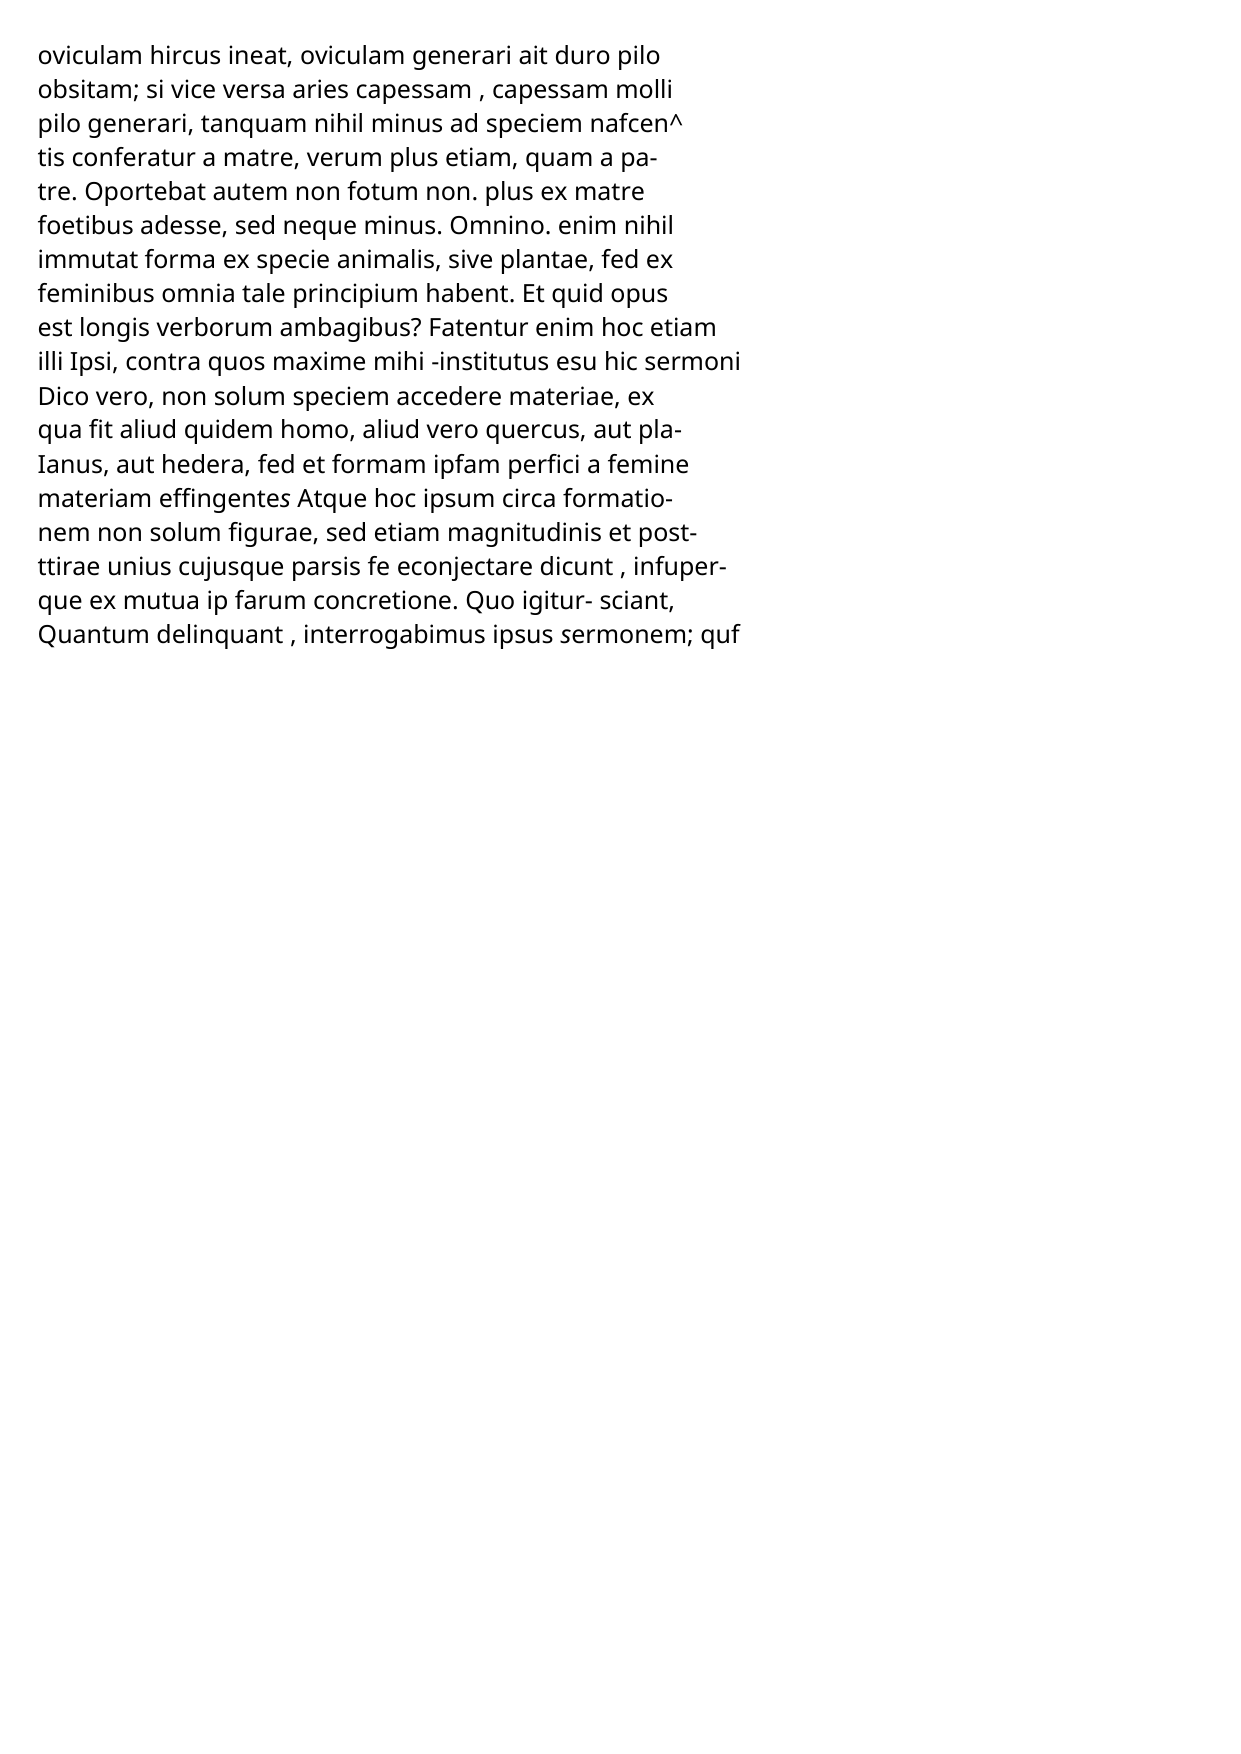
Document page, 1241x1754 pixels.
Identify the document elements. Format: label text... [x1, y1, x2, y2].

text oviculam hircus ineat, oviculam generari ait duro pilo obsitam; si vice versa aries capessam , capessam molli pilo generari, tanquam nihil minus ad speciem nafcen^ tis conferatur a matre, verum plus etiam, quam a pa- tre. Oportebat autem non fotum non. plus ex matre foetibus adesse, sed neque minus. Omnino. enim nihil immutat forma ex specie animalis, sive plantae, fed ex feminibus omnia tale principium habent. Et quid opus est longis verborum ambagibus? Fatentur enim hoc etiam illi Ipsi, contra quos maxime mihi -institutus esu hic sermoni Dico vero, non solum speciem accedere materiae, ex qua fit aliud quidem homo, aliud vero quercus, aut pla- Ianus, aut hedera, fed et formam ipfam perfici a femine materiam effingentes Atque hoc ipsum circa formatio- nem non solum figurae, sed etiam magnitudinis et post- ttirae unius cujusque parsis fe econjectare dicunt , infuper- que ex mutua ip farum concretione. Quo igitur- sciant, Quantum delinquant , interrogabimus ipsus sermonem; quf [37, 37, 1203, 651]
